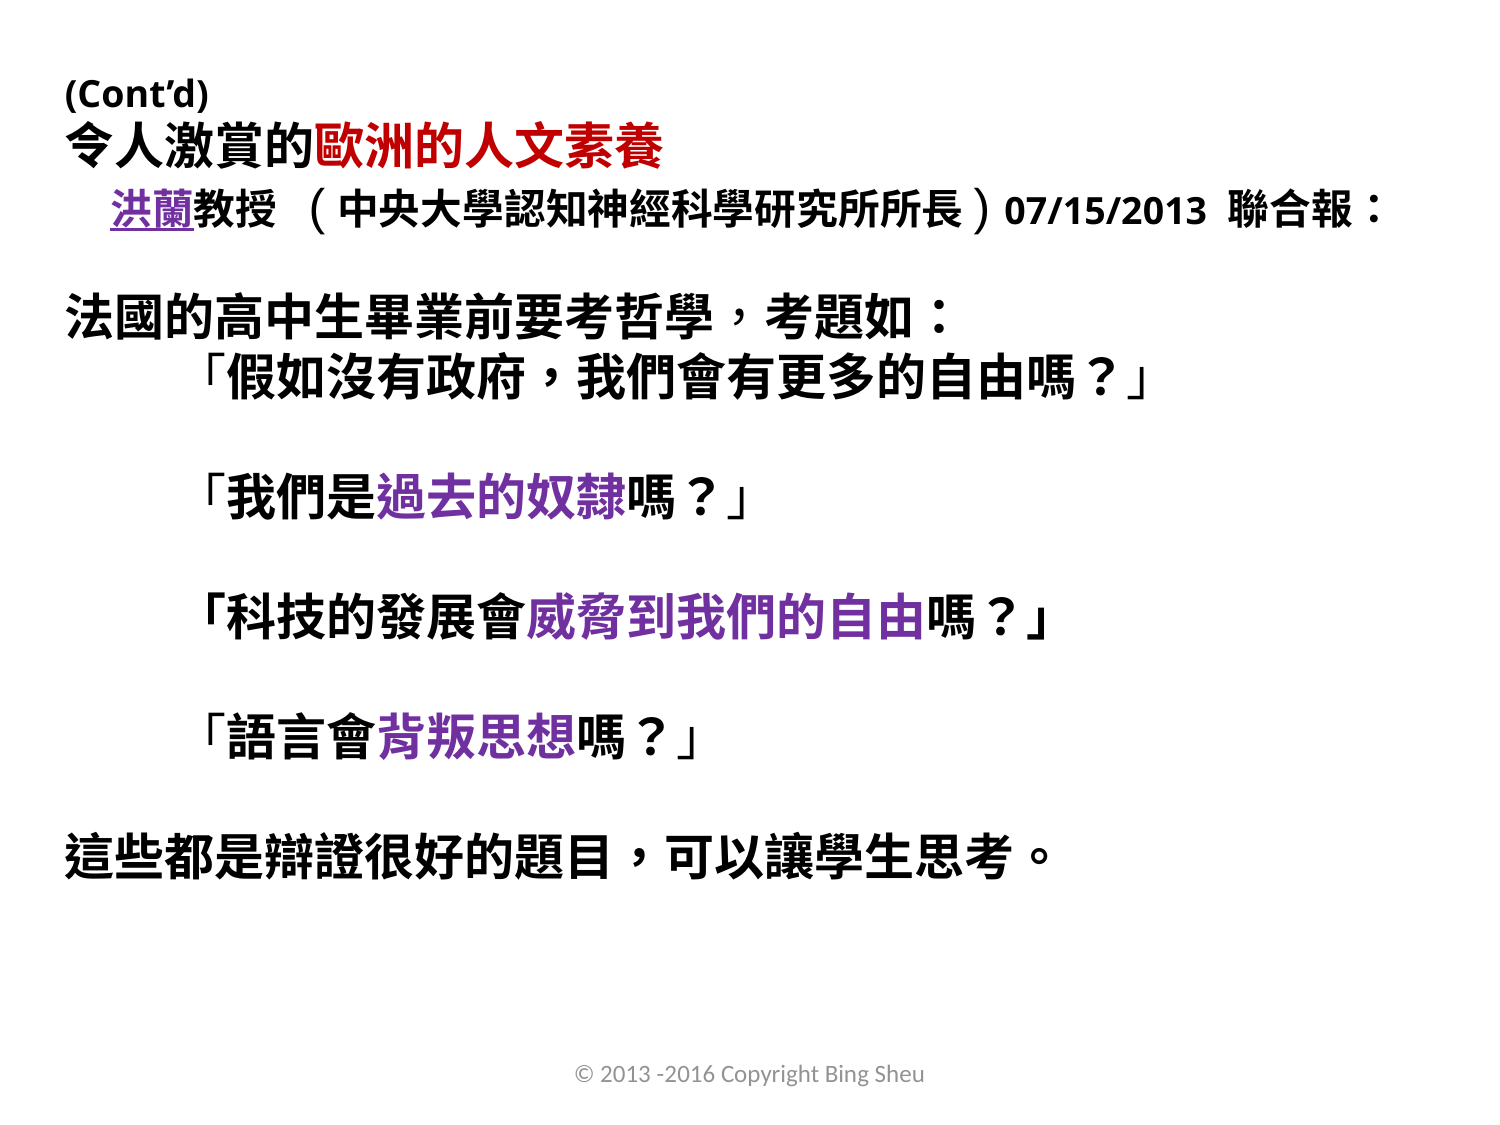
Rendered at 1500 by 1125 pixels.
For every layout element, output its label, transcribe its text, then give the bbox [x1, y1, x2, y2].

text_box (Cont’d) 令人激賞的歐洲的人文素養 洪蘭教授 (中央大學認知神經科學研究所所長) 07/15/2013 聯合報： 法國的高中生畢業前要考哲學，考題如： 「假如沒有政府，我們會有更多的自由嗎？」 「我們是過去的奴隸嗎？」 「科技的發展會威脅到我們的自由嗎？」 「語言會背叛思想嗎？」 這些都是辯證很好的題目，可以讓學生思考。 [49, 62, 1475, 893]
footer © 2013 -2016 Copyright Bing Sheu [512, 1042, 988, 1103]
